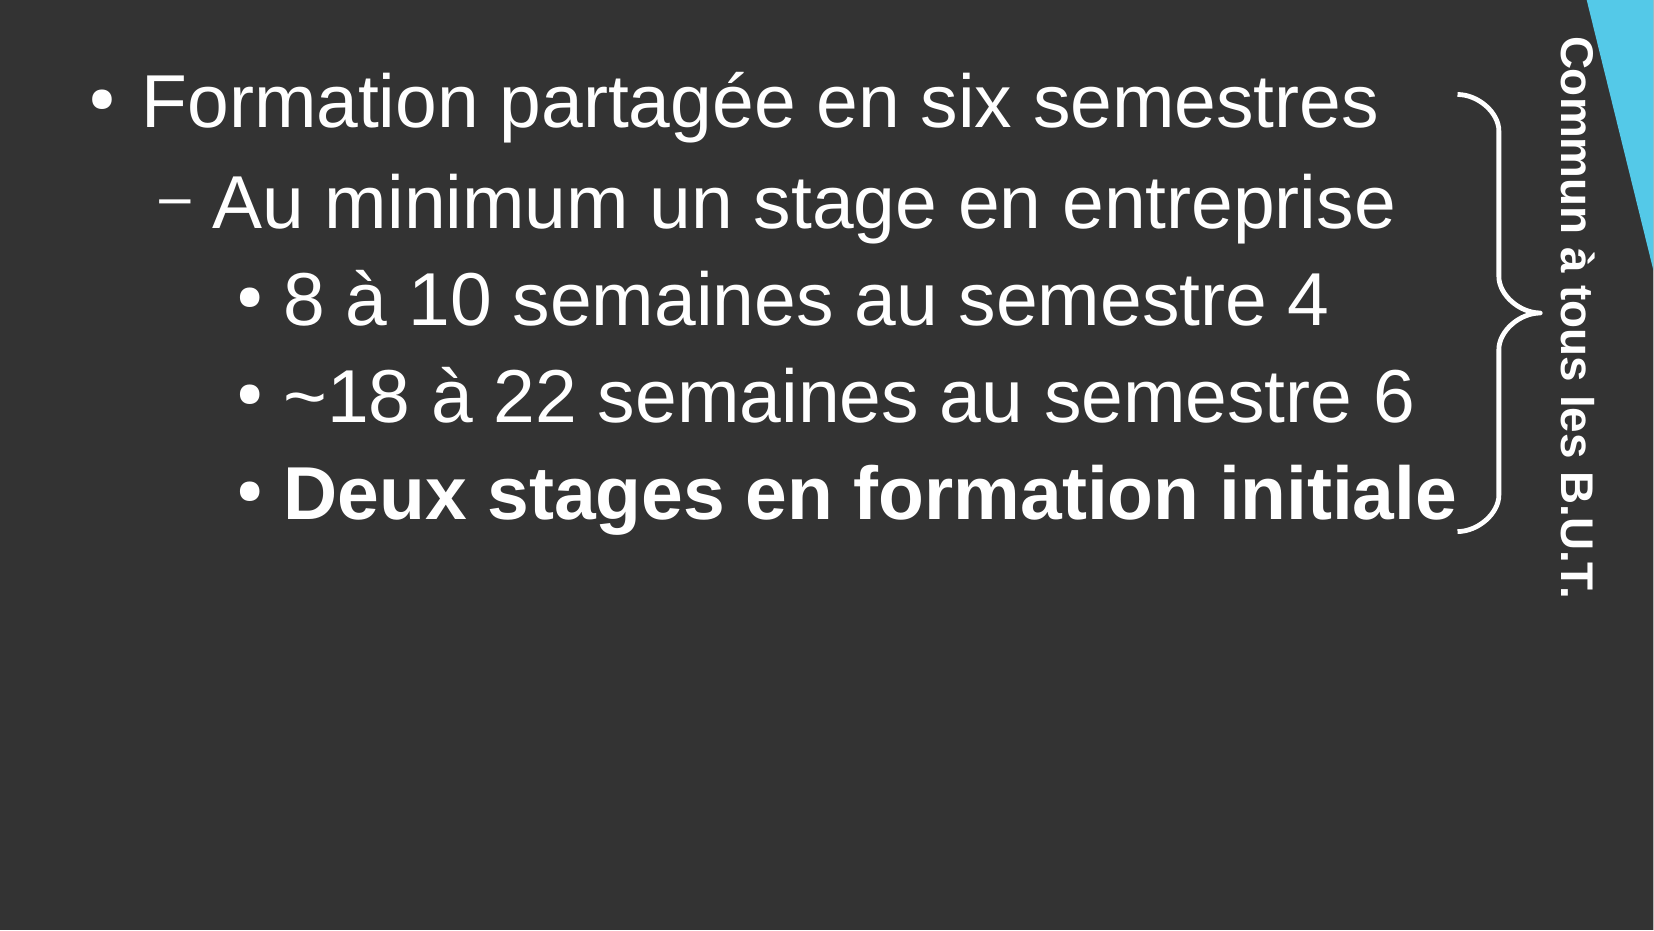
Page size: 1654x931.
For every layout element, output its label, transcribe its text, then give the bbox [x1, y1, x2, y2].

list Formation partagée en six semestres Au minimum un stage en entreprise 8 à 10 semaines au semestre 4 ~18 à 22 semaines au semestre 6 Deux stages en formation initiale [70, 59, 1642, 851]
text_box [1610, 0, 1654, 273]
text_box Commun à tous les B.U.T. [1543, 0, 1610, 783]
